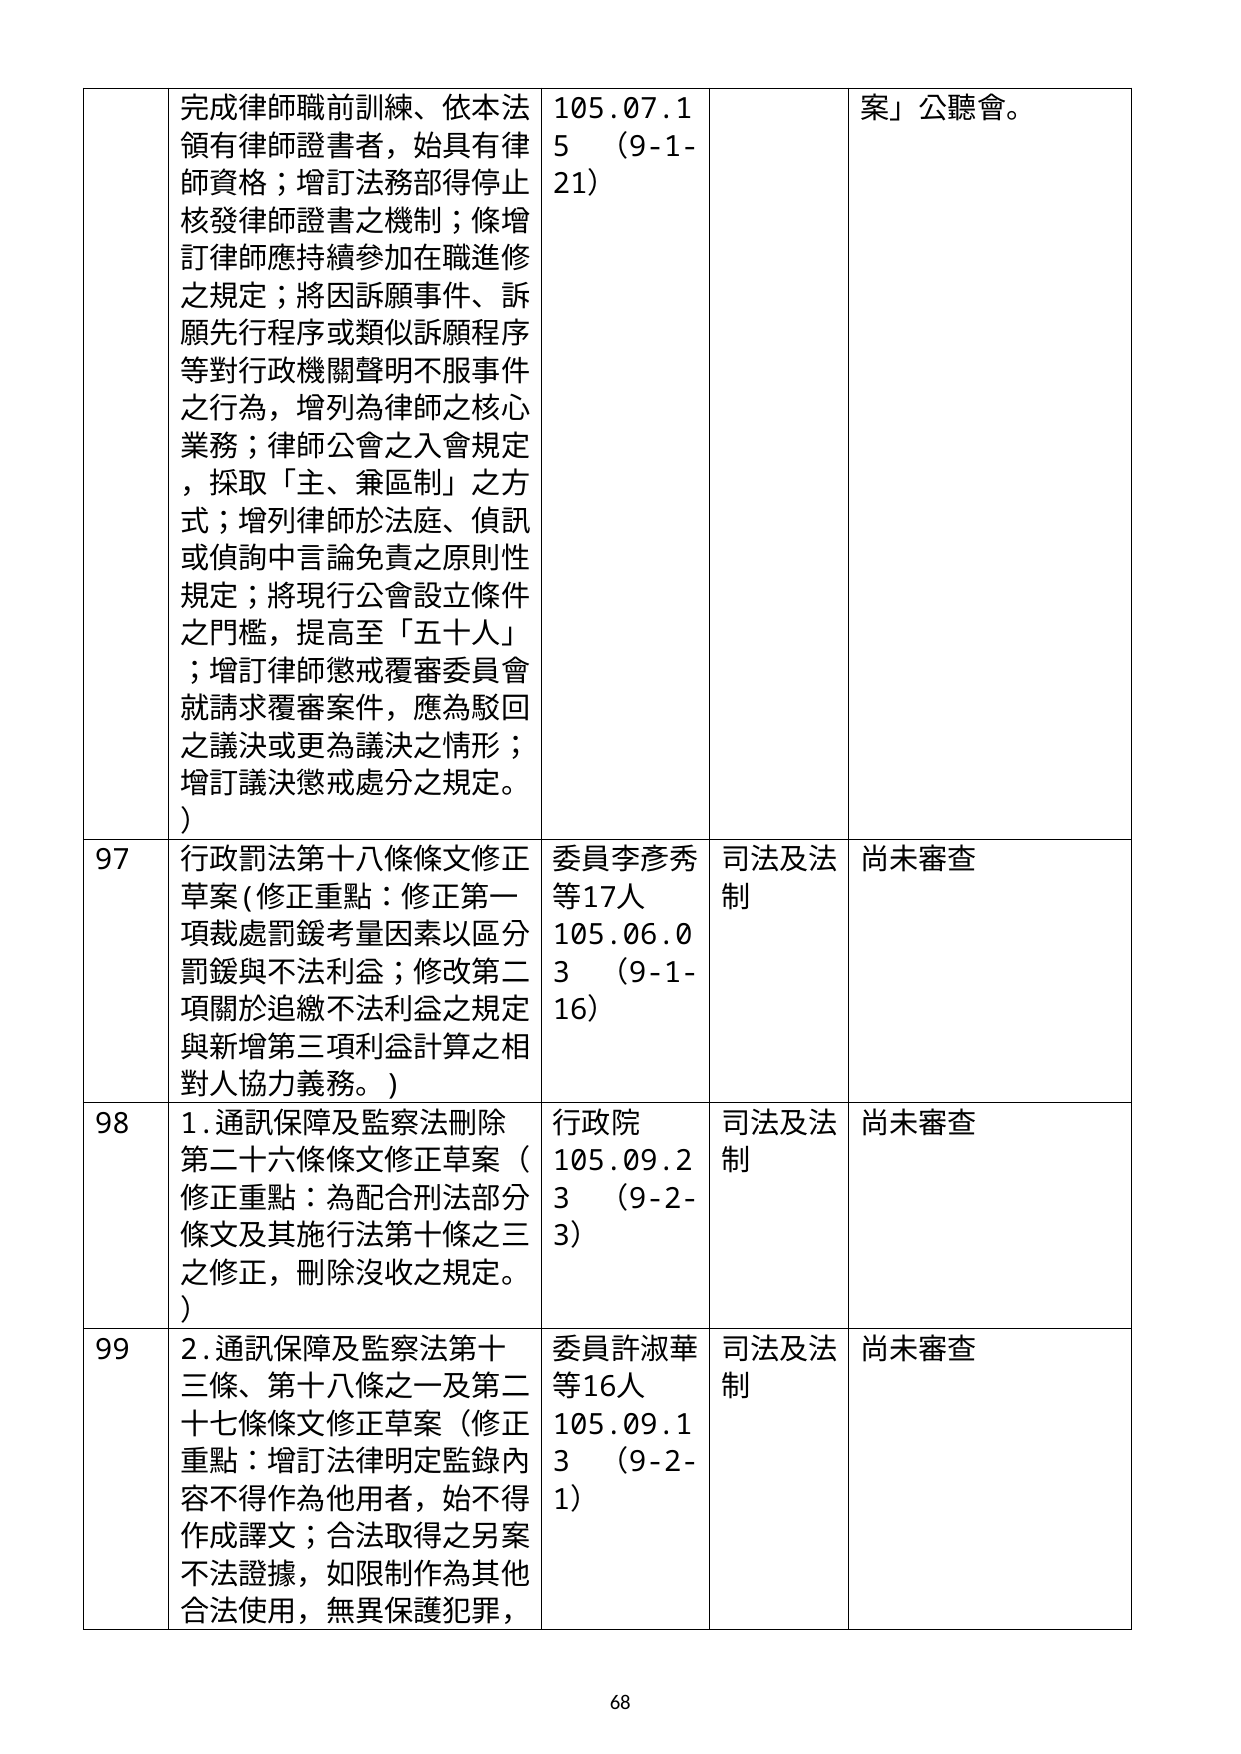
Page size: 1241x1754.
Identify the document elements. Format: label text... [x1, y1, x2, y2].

table_cell 司法及法制 [710, 1103, 848, 1328]
table_cell 委員許淑華等16人 105.09.13 （9-2-1） [542, 1329, 709, 1629]
table_cell 司法及法制 [710, 840, 848, 1102]
table_cell 案」公聽會。 [849, 89, 1131, 839]
table_cell 完成律師職前訓練、依本法領有律師證書者，始具有律師資格；增訂法務部得停止核發律師證書之機制；條增訂律師應持續參加在職進修之規定；將因訴願事件、訴願先行程序或類似訴願程序等對行政機關聲明不服事件之行為，增列為律師之核心業務；律師公會之入會規定，採取「主、兼區制」之方式；增列律師於法庭、偵訊或偵詢中言論免責之原則性規定；將現行公會設立條件之門檻，提高至「五十人」；增訂律師懲戒覆審委員會就請求覆審案件，應為駁回之議決或更為議決之情形；增訂議決懲戒處分之規定。） [169, 89, 541, 839]
table_cell 98 [84, 1103, 168, 1328]
table_cell 司法及法制 [710, 1329, 848, 1629]
table_cell 2.通訊保障及監察法第十三條、第十八條之一及第二十七條條文修正草案（修正重點：增訂法律明定監錄內容不得作為他用者，始不得作成譯文；合法取得之另案不法證據，如限制作為其他合法使用，無異保護犯罪， [169, 1329, 541, 1629]
table_cell 行政罰法第十八條條文修正草案(修正重點：修正第一項裁處罰鍰考量因素以區分罰鍰與不法利益；修改第二項關於追繳不法利益之規定與新增第三項利益計算之相對人協力義務。) [169, 840, 541, 1102]
table_cell 1.通訊保障及監察法刪除第二十六條條文修正草案（修正重點：為配合刑法部分條文及其施行法第十條之三之修正，刪除沒收之規定。） [169, 1103, 541, 1328]
table_cell 尚未審查 [849, 1103, 1131, 1328]
table_cell 105.07.15 （9-1-21） [542, 89, 709, 839]
table_cell [84, 89, 168, 839]
table_cell 99 [84, 1329, 168, 1629]
table_cell [710, 89, 848, 839]
table_cell 委員李彥秀等17人 105.06.03 （9-1-16） [542, 840, 709, 1102]
table_cell 尚未審查 [849, 1329, 1131, 1629]
table_cell 97 [84, 840, 168, 1102]
table_cell 尚未審查 [849, 840, 1131, 1102]
table_cell 行政院 105.09.23 （9-2-3） [542, 1103, 709, 1328]
